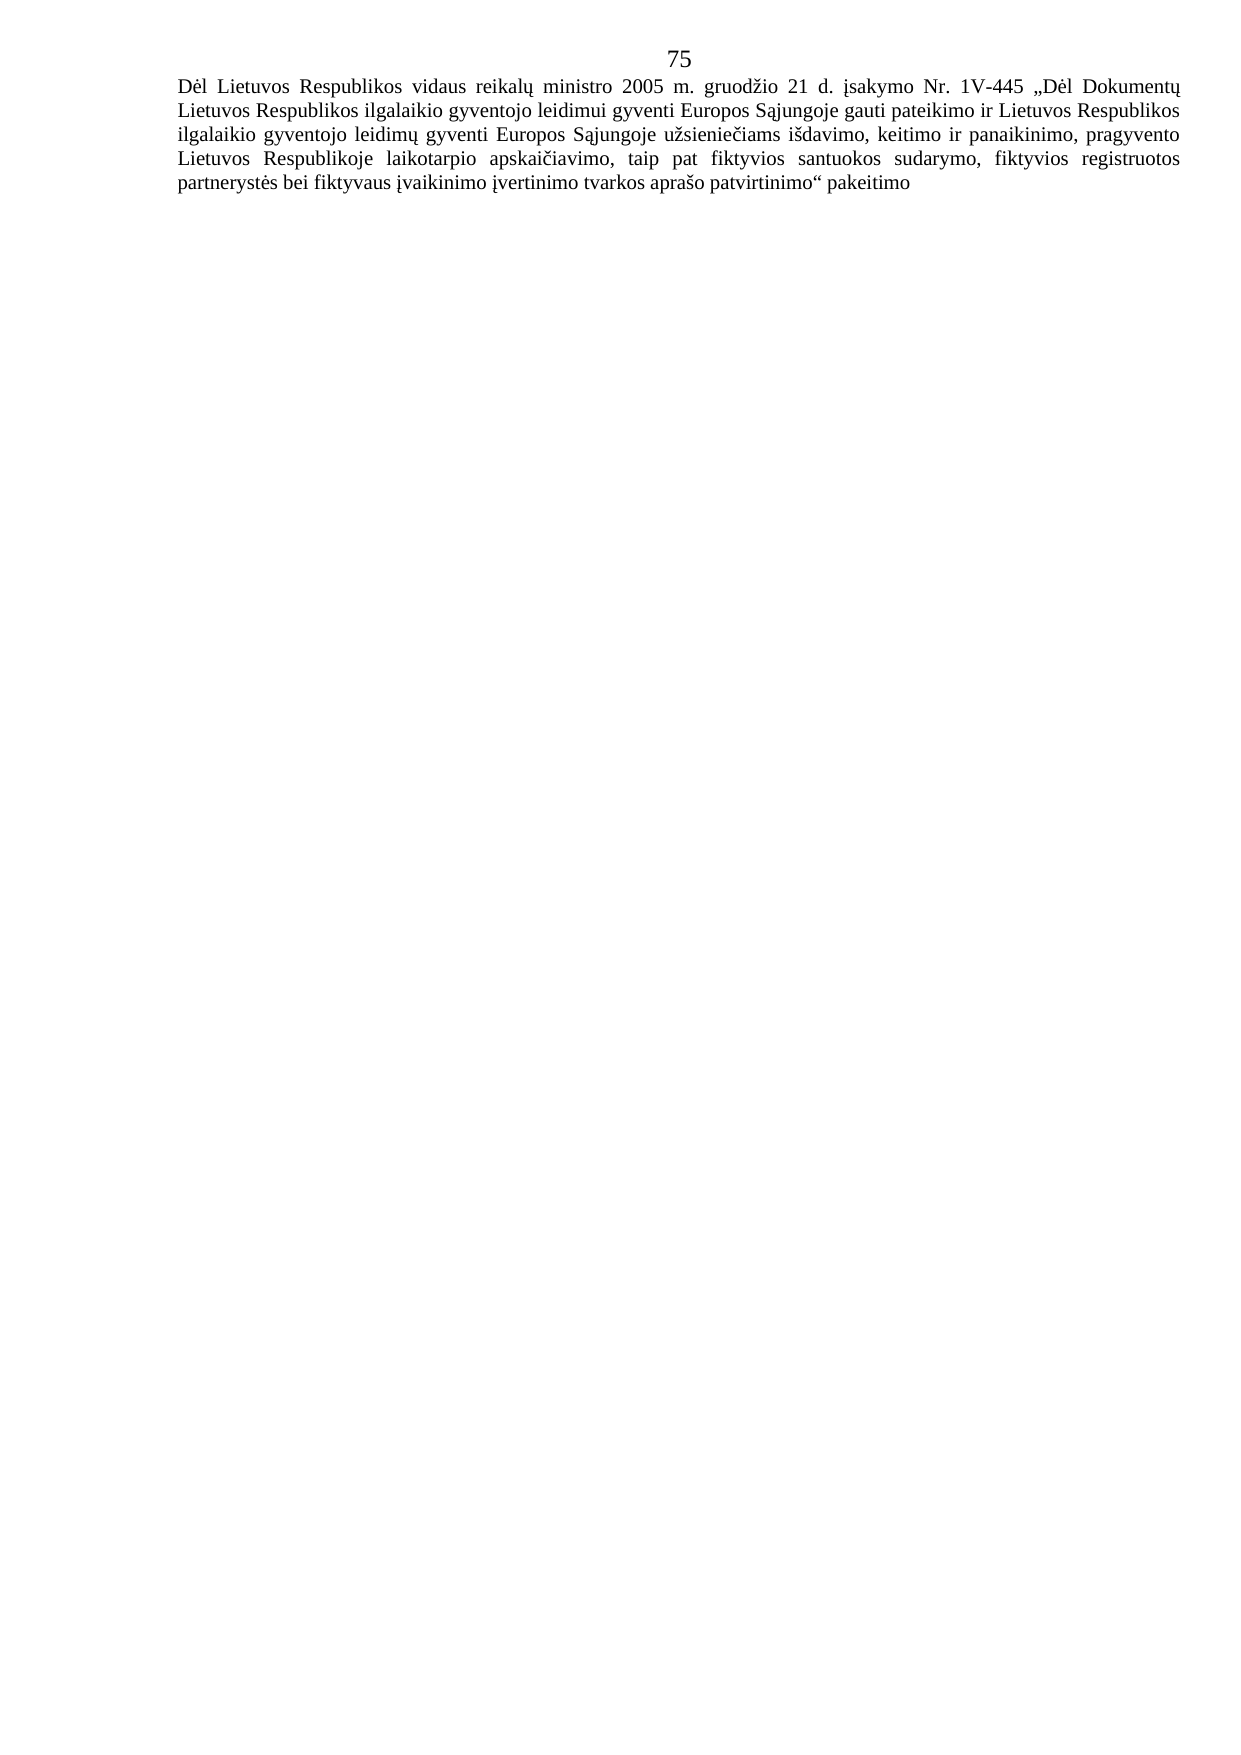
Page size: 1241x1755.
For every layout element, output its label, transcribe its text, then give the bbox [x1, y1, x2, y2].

text Dėl Lietuvos Respublikos vidaus reikalų ministro 2005 m. gruodžio 21 d. įsakymo Nr. 1V-445 „Dėl Dokumentų Lietuvos Respublikos ilgalaikio gyventojo leidimui gyventi Europos Sąjungoje gauti pateikimo ir Lietuvos Respublikos ilgalaikio gyventojo leidimų gyventi Europos Sąjungoje užsieniečiams išdavimo, keitimo ir panaikinimo, pragyvento Lietuvos Respublikoje laikotarpio apskaičiavimo, taip pat fiktyvios santuokos sudarymo, fiktyvios registruotos partnerystės bei fiktyvaus įvaikinimo įvertinimo tvarkos aprašo patvirtinimo“ pakeitimo [177, 74, 1181, 194]
